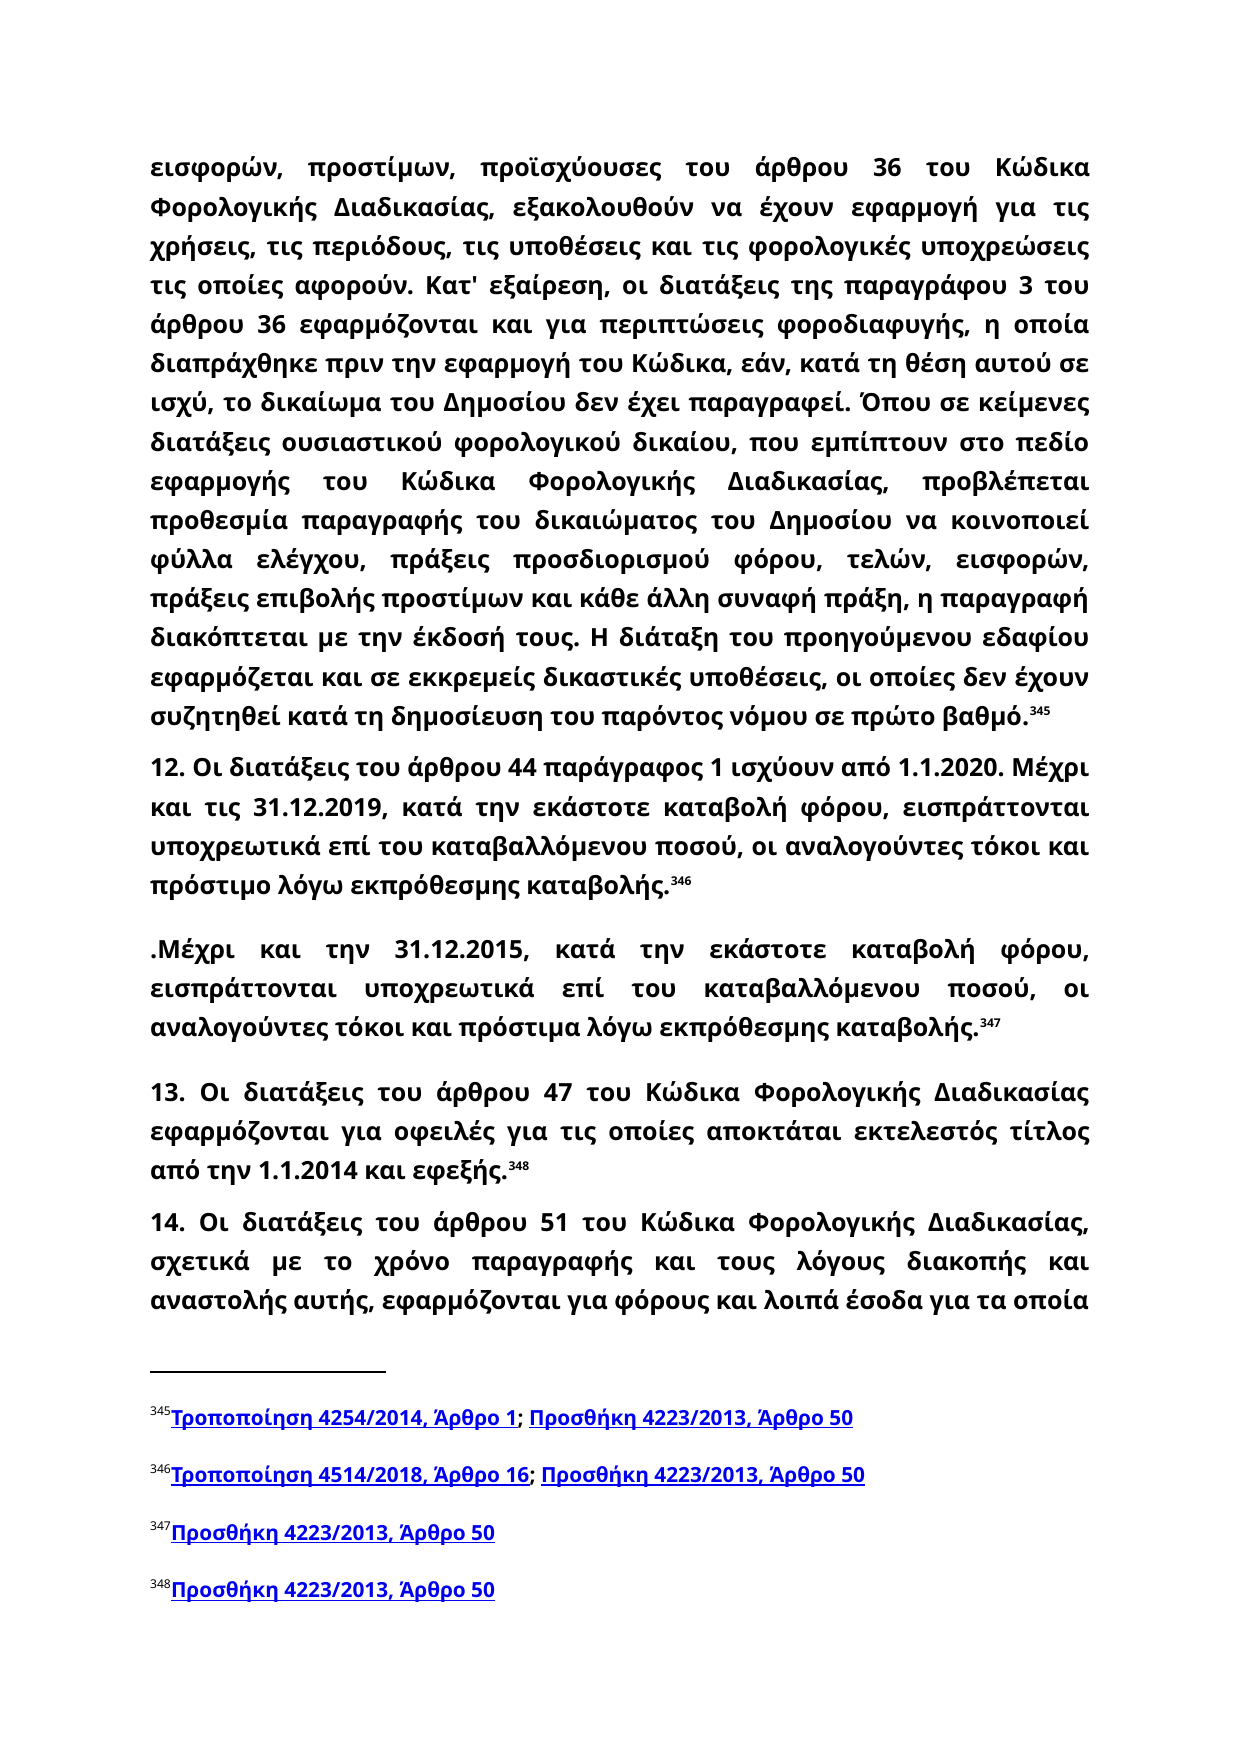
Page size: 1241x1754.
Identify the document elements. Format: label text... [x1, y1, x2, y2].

text Τροποποίηση 4514/2018, Άρθρο 16; Προσθήκη 4223/2013, Άρθρο 50 [150, 1460, 1090, 1489]
text Προσθήκη 4223/2013, Άρθρο 50 [150, 1576, 1090, 1604]
text 13. Οι διατάξεις του άρθρου 47 του Κώδικα Φορολογικής Διαδικασίας εφαρμόζονται για οφειλές για τις οποίες αποκτάται εκτελεστός τίτλος από την 1.1.2014 και εφεξής. [150, 1074, 1090, 1187]
text Προσθήκη 4223/2013, Άρθρο 50 [150, 1518, 1090, 1546]
text 14. Οι διατάξεις του άρθρου 51 του Κώδικα Φορολογικής Διαδικασίας, σχετικά με το χρόνο παραγραφής και τους λόγους διακοπής και αναστολής αυτής, εφαρμόζονται για φόρους και λοιπά έσοδα για τα οποία [150, 1204, 1090, 1317]
text .Μέχρι και την 31.12.2015, κατά την εκάστοτε καταβολή φόρου, εισπράττονται υποχρεωτικά επί του καταβαλλόμενου ποσού, οι αναλογούντες τόκοι και πρόστιμα λόγω εκπρόθεσμης καταβολής. [150, 932, 1090, 1044]
text 12. Οι διατάξεις του άρθρου 44 παράγραφος 1 ισχύουν από 1.1.2020. Μέχρι και τις 31.12.2019, κατά την εκάστοτε καταβολή φόρου, εισπράττονται υποχρεωτικά επί του καταβαλλόμενου ποσού, οι αναλογούντες τόκοι και πρόστιμο λόγω εκπρόθεσμης καταβολής. [150, 750, 1090, 902]
text Τροποποίηση 4254/2014, Άρθρο 1; Προσθήκη 4223/2013, Άρθρο 50 [150, 1403, 1090, 1431]
text εισφορών, προστίμων, προϊσχύουσες του άρθρου 36 του Κώδικα Φορολογικής Διαδικασίας, εξακολουθούν να έχουν εφαρμογή για τις χρήσεις, τις περιόδους, τις υποθέσεις και τις φορολογικές υποχρεώσεις τις οποίες αφορούν. Κατ' εξαίρεση, οι διατάξεις της παραγράφου 3 του άρθρου 36 εφαρμόζονται και για περιπτώσεις φοροδιαφυγής, η οποία διαπράχθηκε πριν την εφαρμογή του Κώδικα, εάν, κατά τη θέση αυτού σε ισχύ, το δικαίωμα του Δημοσίου δεν έχει παραγραφεί. Όπου σε κείμενες διατάξεις ουσιαστικού φορολογικού δικαίου, που εμπίπτουν στο πεδίο εφαρμογής του Κώδικα Φορολογικής Διαδικασίας, προβλέπεται προθεσμία παραγραφής του δικαιώματος του Δημοσίου να κοινοποιεί φύλλα ελέγχου, πράξεις προσδιορισμού φόρου, τελών, εισφορών, πράξεις επιβολής προστίμων και κάθε άλλη συναφή πράξη, η παραγραφή διακόπτεται με την έκδοσή τους. Η διάταξη του προηγούμενου εδαφίου εφαρμόζεται και σε εκκρεμείς δικαστικές υποθέσεις, οι οποίες δεν έχουν συζητηθεί κατά τη δημοσίευση του παρόντος νόμου σε πρώτο βαθμό. [150, 150, 1090, 732]
